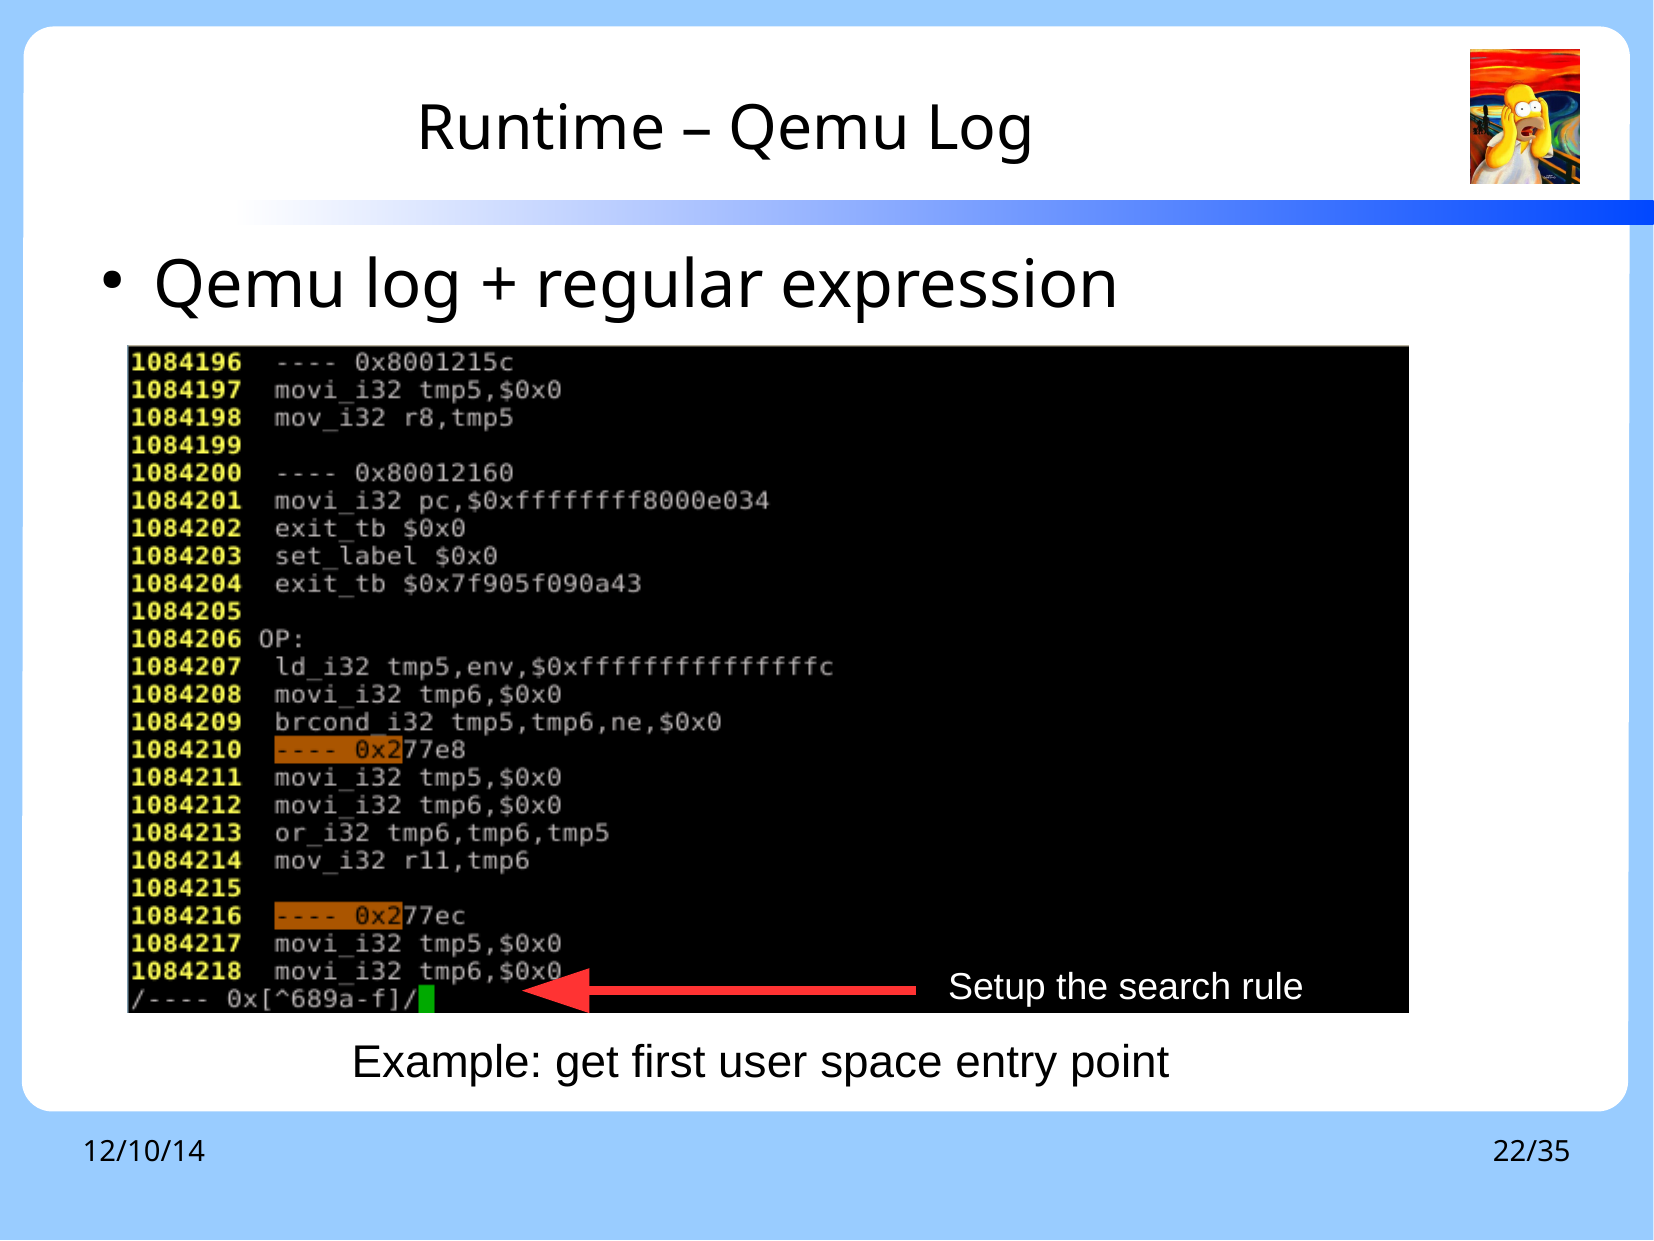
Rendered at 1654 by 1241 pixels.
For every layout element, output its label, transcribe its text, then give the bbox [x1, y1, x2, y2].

list Qemu log + regular expression [82, 236, 1571, 1055]
picture [1470, 49, 1580, 184]
title Runtime – Qemu Log [82, 49, 1371, 201]
text_box Example: get first user space entry point [336, 1055, 1222, 1146]
